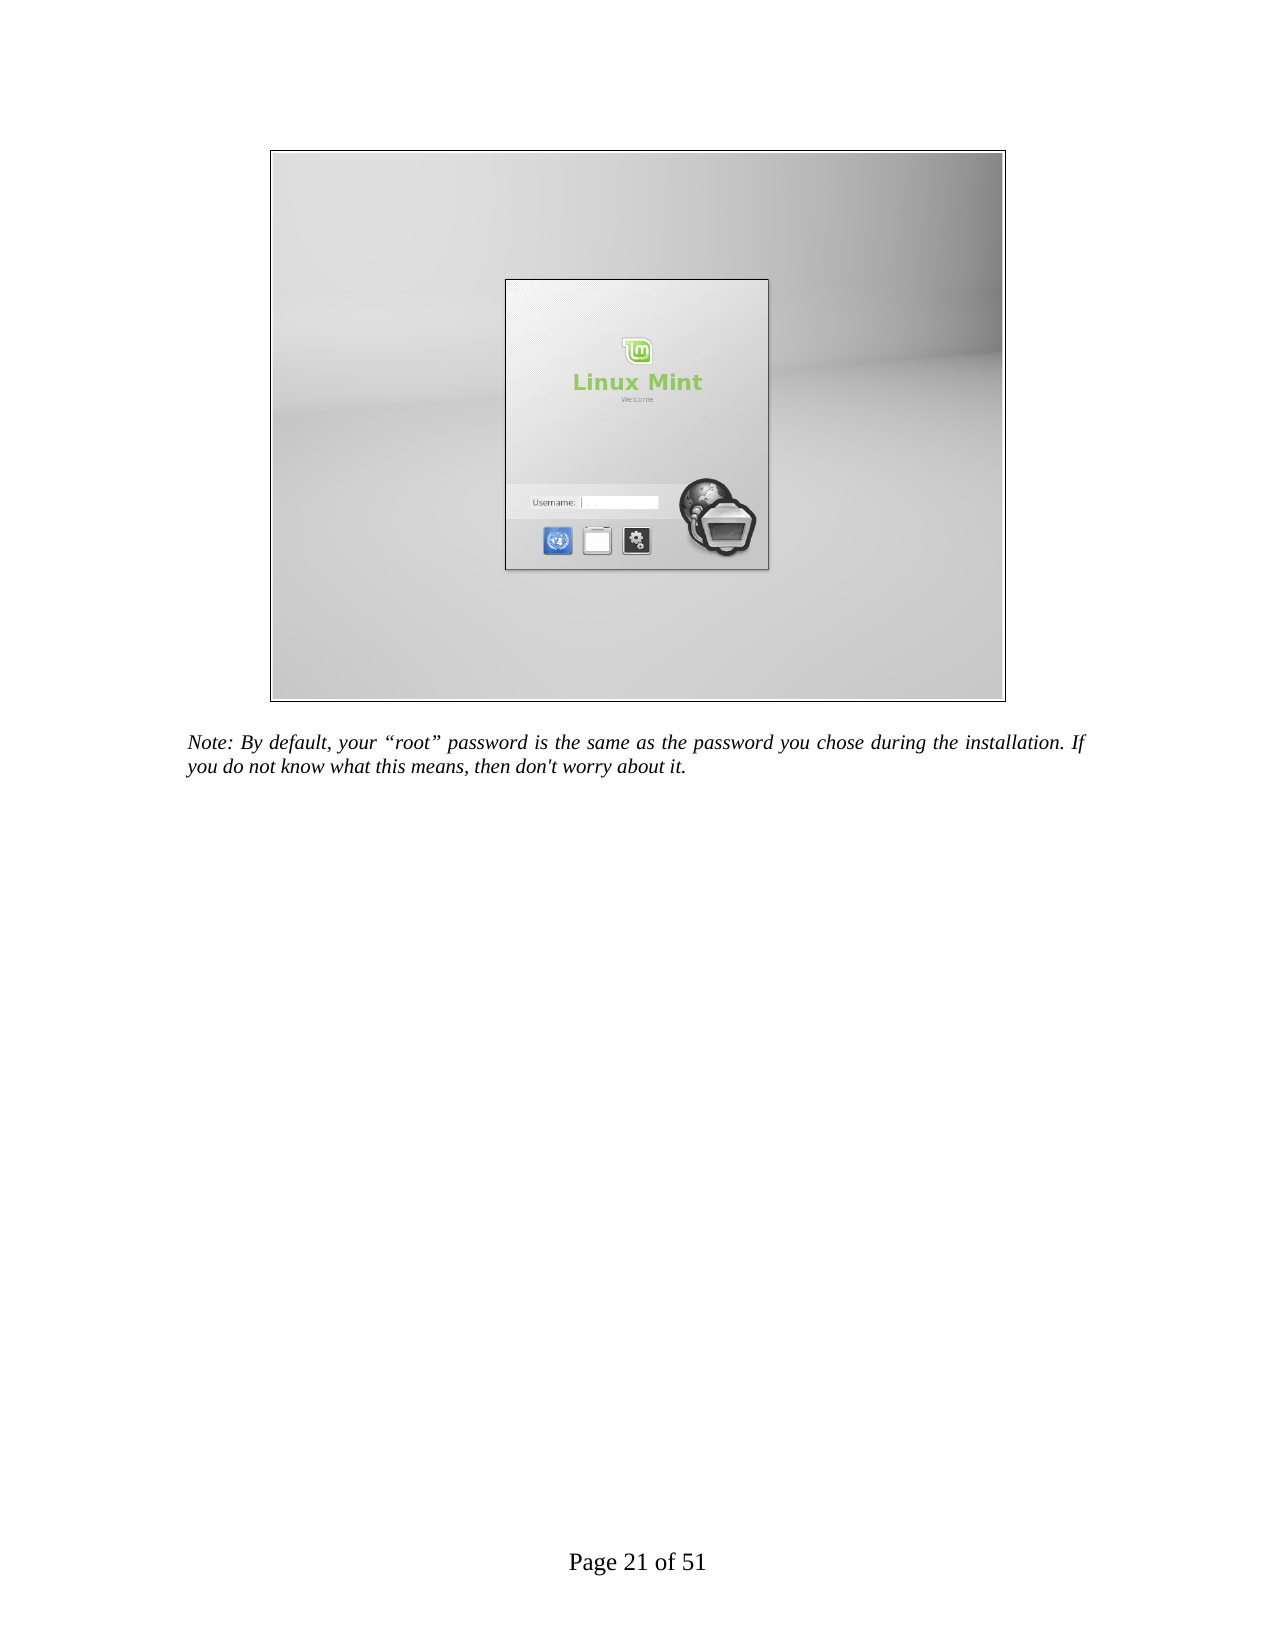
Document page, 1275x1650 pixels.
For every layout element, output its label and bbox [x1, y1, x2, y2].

picture [272, 153, 1003, 699]
